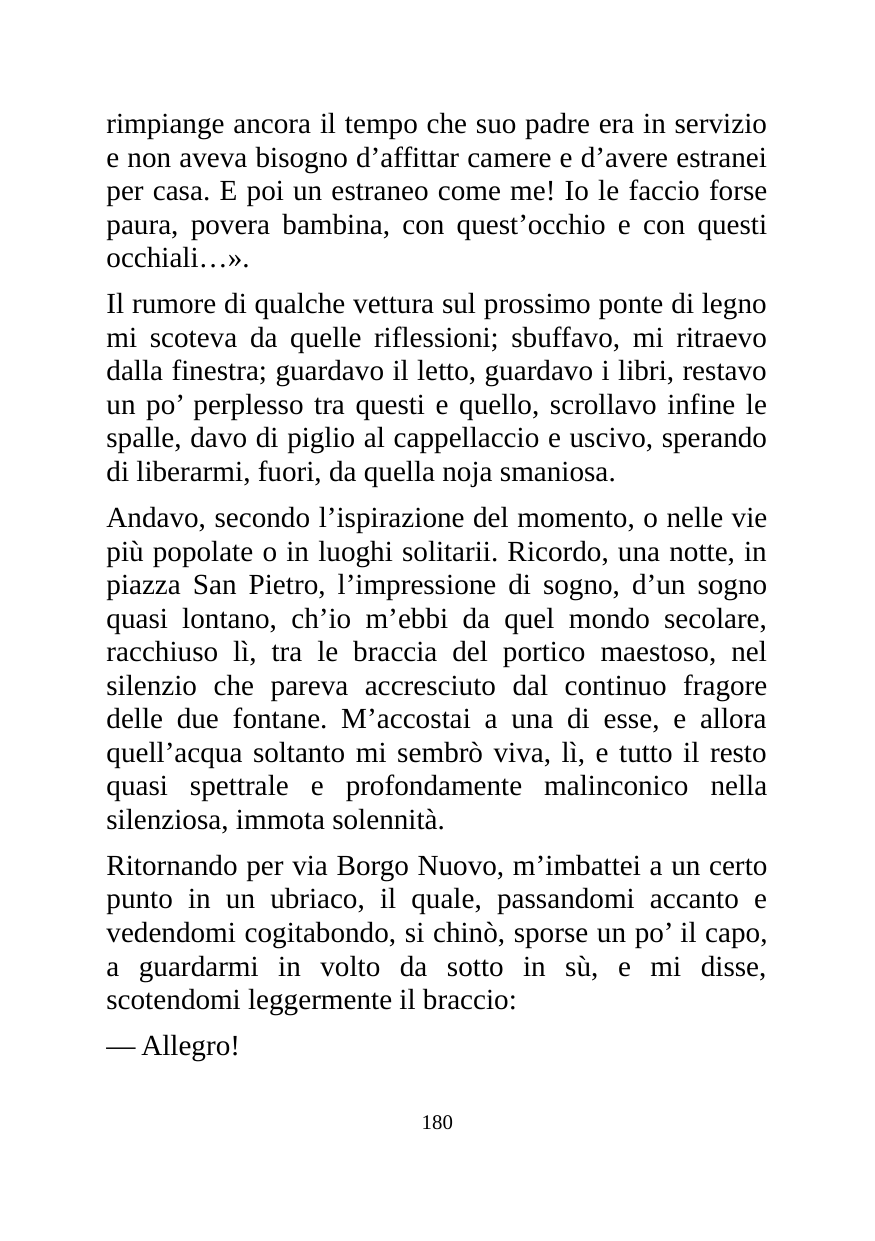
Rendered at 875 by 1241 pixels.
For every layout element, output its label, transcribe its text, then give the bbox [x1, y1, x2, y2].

text Ritornando per via Borgo Nuovo, m’imbattei a un certo punto in un ubriaco, il quale, passandomi accanto e vedendomi cogitabondo, si chinò, sporse un po’ il capo, a guardarmi in volto da sotto in sù, e mi disse, scotendomi leggermente il braccio: [106, 848, 768, 1016]
text Il rumore di qualche vettura sul prossimo ponte di legno mi scoteva da quelle riflessioni; sbuffavo, mi ritraevo dalla finestra; guardavo il letto, guardavo i libri, restavo un po’ perplesso tra questi e quello, scrollavo infine le spalle, davo di piglio al cappellaccio e uscivo, sperando di liberarmi, fuori, da quella noja smaniosa. [106, 286, 768, 488]
text — Allegro! [106, 1028, 768, 1062]
text rimpiange ancora il tempo che suo padre era in servizio e non aveva bisogno d’affittar camere e d’avere estranei per casa. E poi un estraneo come me! Io le faccio forse paura, povera bambina, con quest’occhio e con questi occhiali…». [106, 106, 768, 274]
text Andavo, secondo l’ispirazione del momento, o nelle vie più popolate o in luoghi solitarii. Ricordo, una notte, in piazza San Pietro, l’impressione di sogno, d’un sogno quasi lontano, ch’io m’ebbi da quel mondo secolare, racchiuso lì, tra le braccia del portico maestoso, nel silenzio che pareva accresciuto dal continuo fragore delle due fontane. M’accostai a una di esse, e allora quell’acqua soltanto mi sembrò viva, lì, e tutto il resto quasi spettrale e profondamente malinconico nella silenziosa, immota solennità. [106, 500, 768, 836]
